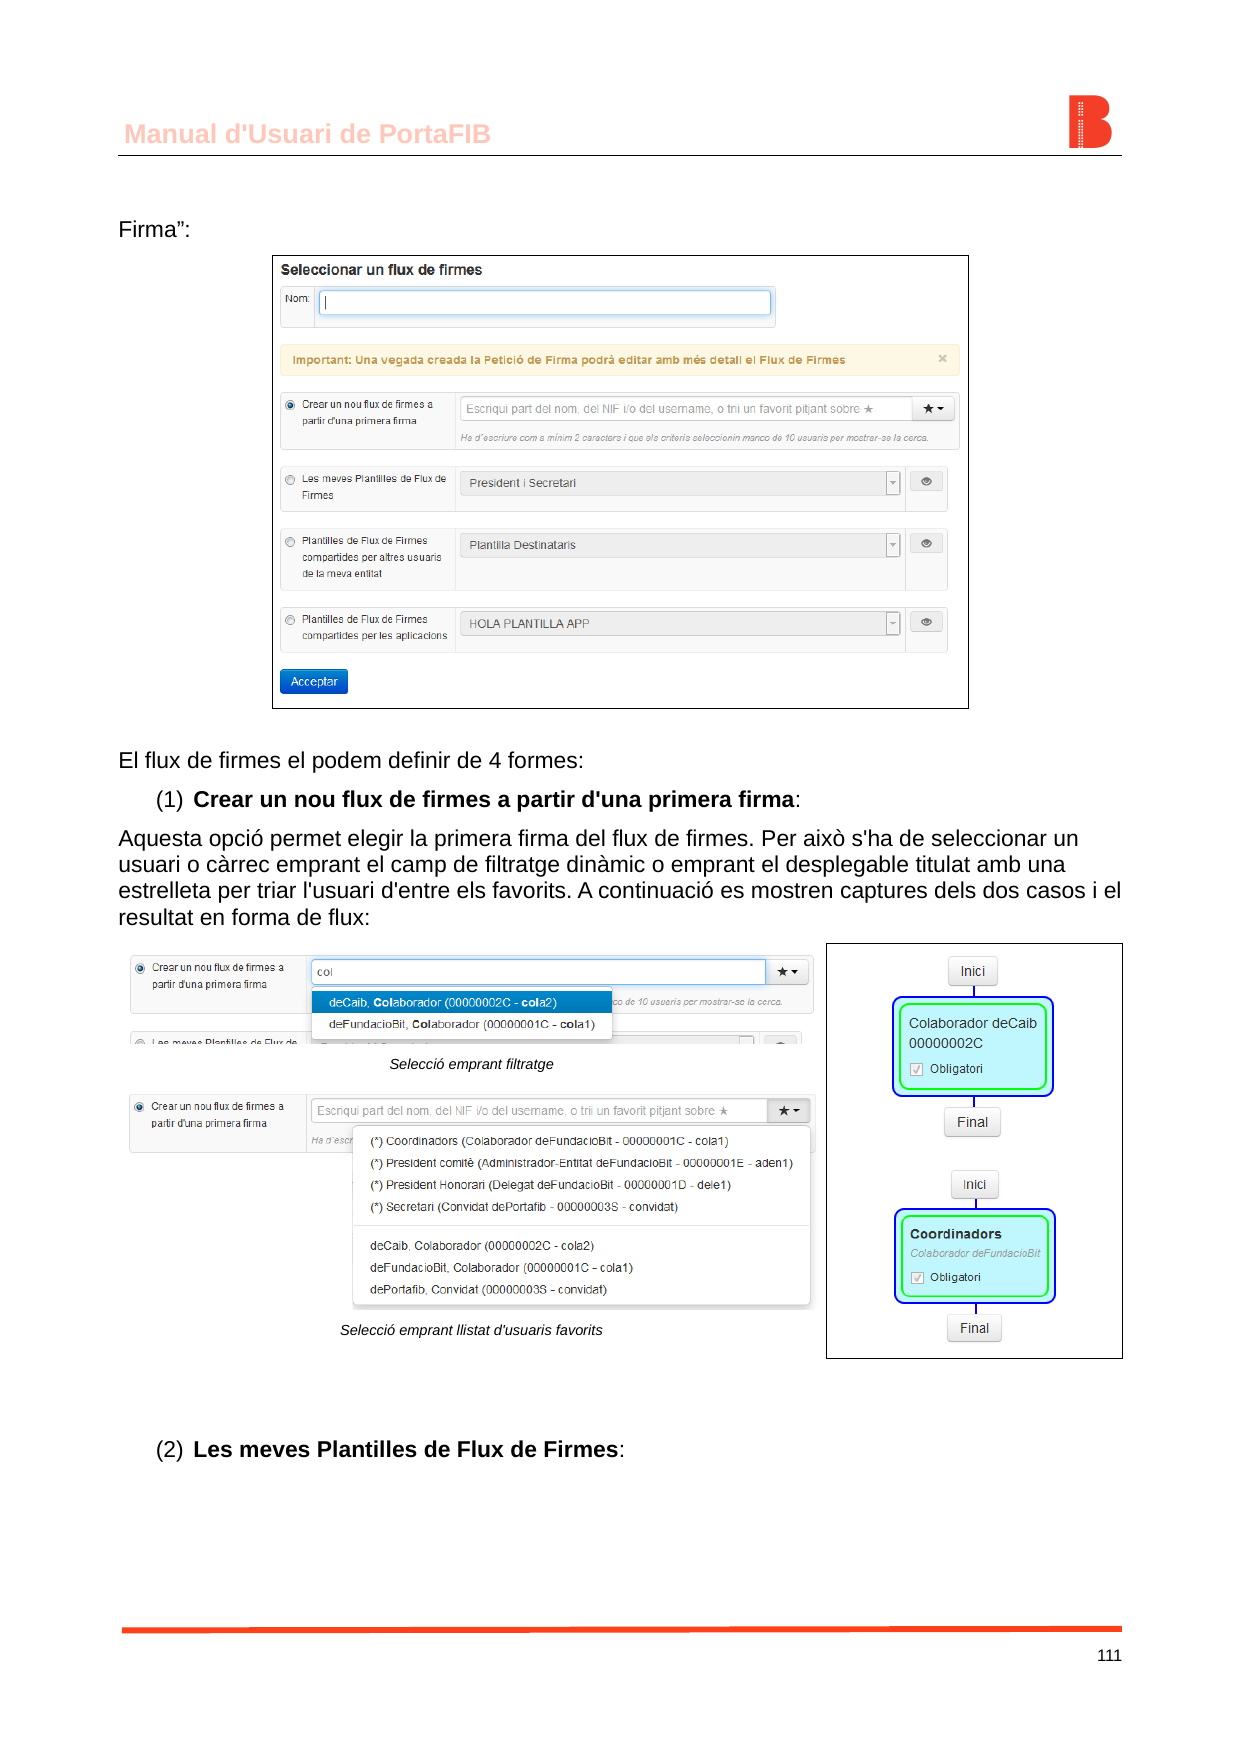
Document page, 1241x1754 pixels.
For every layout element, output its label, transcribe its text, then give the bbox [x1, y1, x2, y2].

picture [123, 1085, 821, 1310]
picture [123, 948, 821, 1044]
list Les meves Plantilles de Flux de Firmes: [156, 1436, 1122, 1462]
text Aquesta opció permet elegir la primera firma del flux de firmes. Per això s'ha de seleccionar un usuari o càrrec emprant el camp de filtratge dinàmic o emprant el desplegable titulat amb una estrelleta per triar l'usuari d'entre els favorits. A continuació es mostren captures dels dos casos i el resultat en forma de flux: [118, 824, 1122, 930]
picture [885, 1162, 1063, 1353]
text Firma”: [118, 216, 1122, 242]
picture [274, 257, 966, 705]
list Crear un nou flux de firmes a partir d'una primera firma: [156, 786, 1122, 812]
table_header Selecció emprant filtratge Selecció emprant llistat d'usuaris favorits [118, 943, 826, 1358]
picture [881, 948, 1061, 1144]
picture [1063, 94, 1117, 150]
table_header [827, 944, 1122, 1358]
text El flux de firmes el podem definir de 4 formes: [118, 747, 1122, 773]
